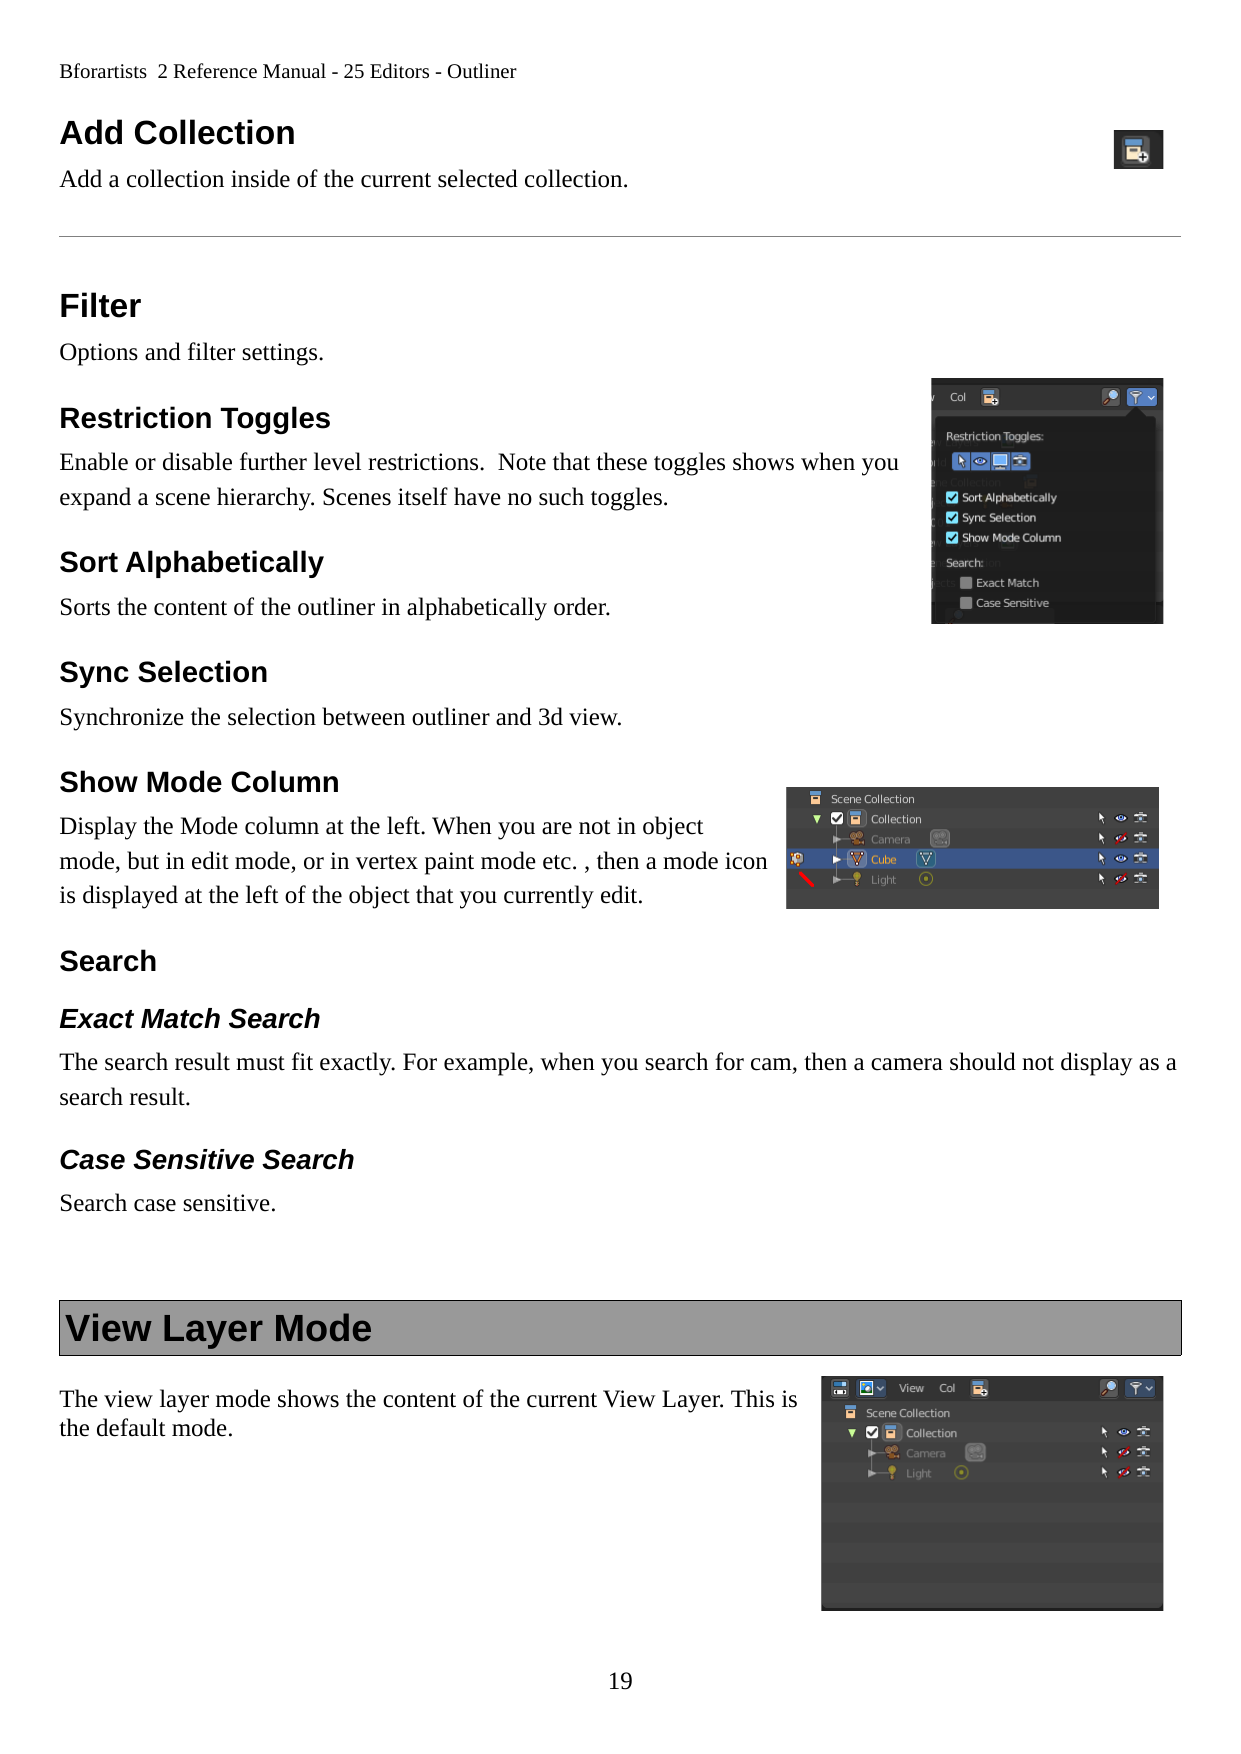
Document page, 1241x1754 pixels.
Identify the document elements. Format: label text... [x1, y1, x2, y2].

subtitle [1164, 401, 1181, 435]
picture [1113, 130, 1164, 169]
subtitle Filter [59, 286, 1181, 325]
subtitle Exact Match Search [59, 1003, 1181, 1035]
subtitle Search [59, 944, 1181, 978]
picture [786, 787, 1159, 909]
text Enable or disable further level restrictions. Note that these toggles shows when you expand a scene hierarchy. Scenes itself have no such toggles. [59, 447, 931, 511]
text Synchronize the selection between outliner and 3d view. [59, 702, 1181, 730]
table_header View Layer Mode [60, 1301, 1181, 1355]
picture [821, 1376, 1164, 1611]
subtitle Case Sensitive Search [59, 1143, 1181, 1175]
text The search result must fit exactly. For example, when you search for cam, then a camera should not display as a search result. [59, 1047, 1181, 1110]
subtitle Sort Alphabetically [59, 545, 931, 579]
text Options and filter settings. [59, 337, 1181, 366]
subtitle Restriction Toggles [59, 401, 931, 435]
text Display the Mode column at the left. When you are not in object mode, but in edit mode, or in vertex paint mode etc. , then a mode icon is displayed at the left of the object that you currently edit. [59, 811, 786, 909]
subtitle Sync Selection [59, 655, 1181, 689]
text Add a collection inside of the current selected collection. [59, 164, 1181, 192]
text The view layer mode shows the content of the current View Layer. This is the default mode. [59, 1384, 821, 1441]
subtitle Show Mode Column [59, 765, 1181, 799]
subtitle Add Collection [59, 113, 1181, 151]
subtitle [1164, 545, 1181, 579]
text Search case sensitive. [59, 1188, 1181, 1216]
picture [931, 378, 1164, 624]
text Sorts the content of the outliner in alphabetically order. [59, 592, 931, 620]
